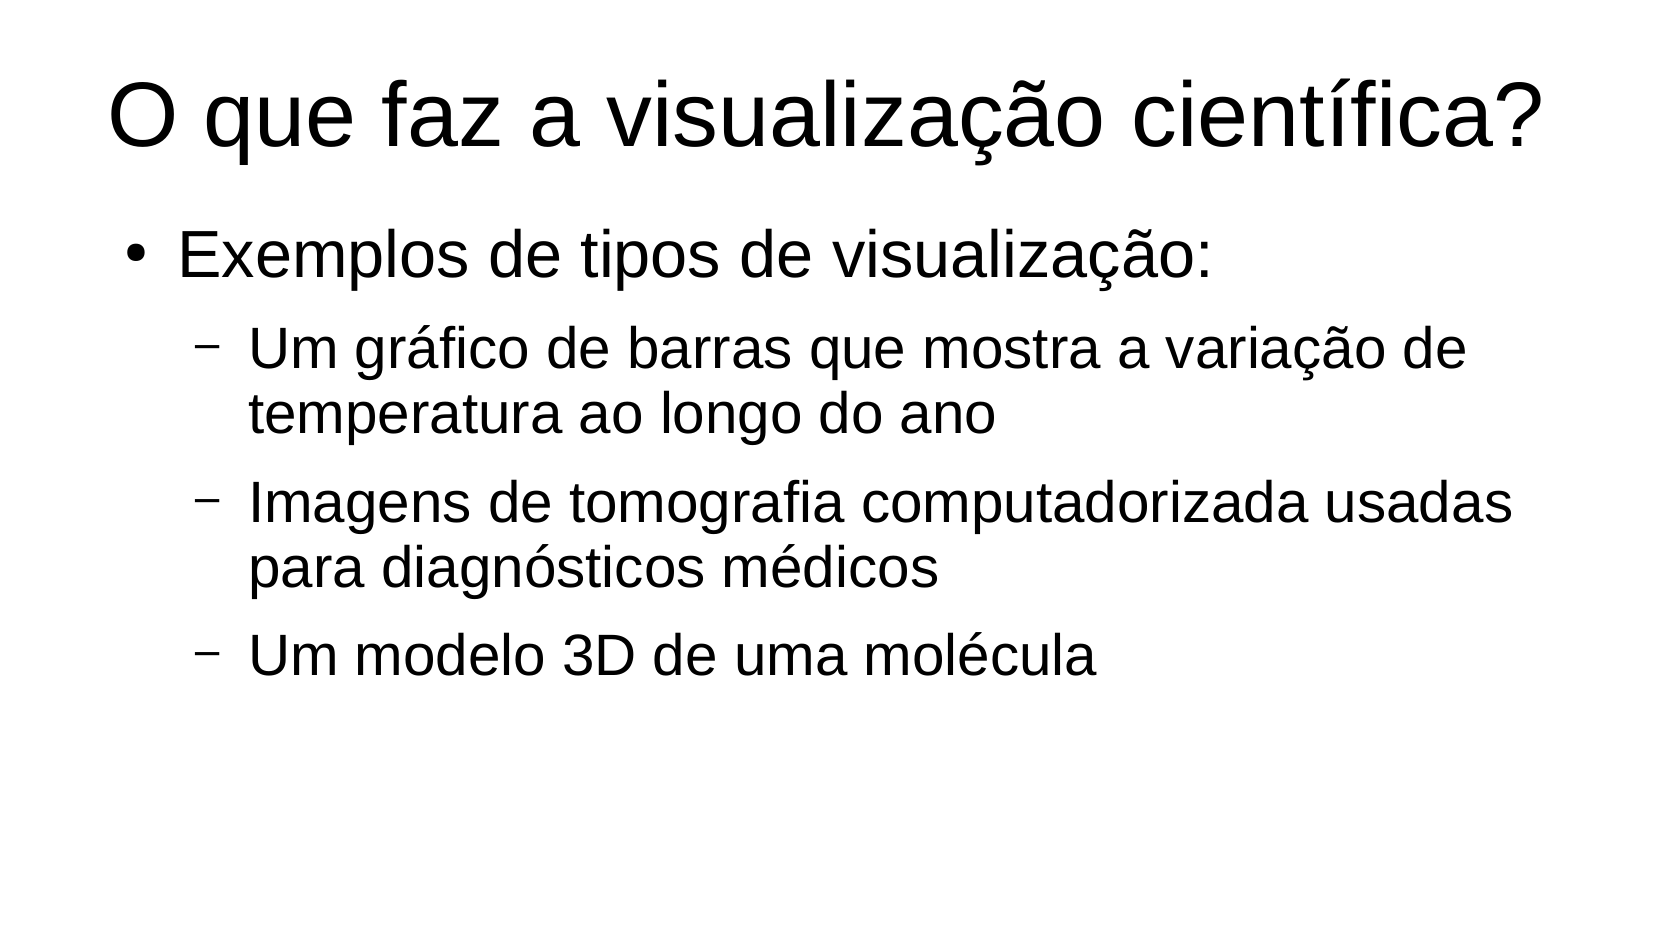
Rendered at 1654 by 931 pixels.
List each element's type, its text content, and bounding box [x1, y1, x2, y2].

title O que faz a visualização científica? [82, 12, 1571, 218]
list Exemplos de tipos de visualização: Um gráfico de barras que mostra a variação de temperatura ao longo do ano Imagens de tomografia computadorizada usadas para diagnósticos médicos Um modelo 3D de uma molécula [106, 217, 1595, 757]
